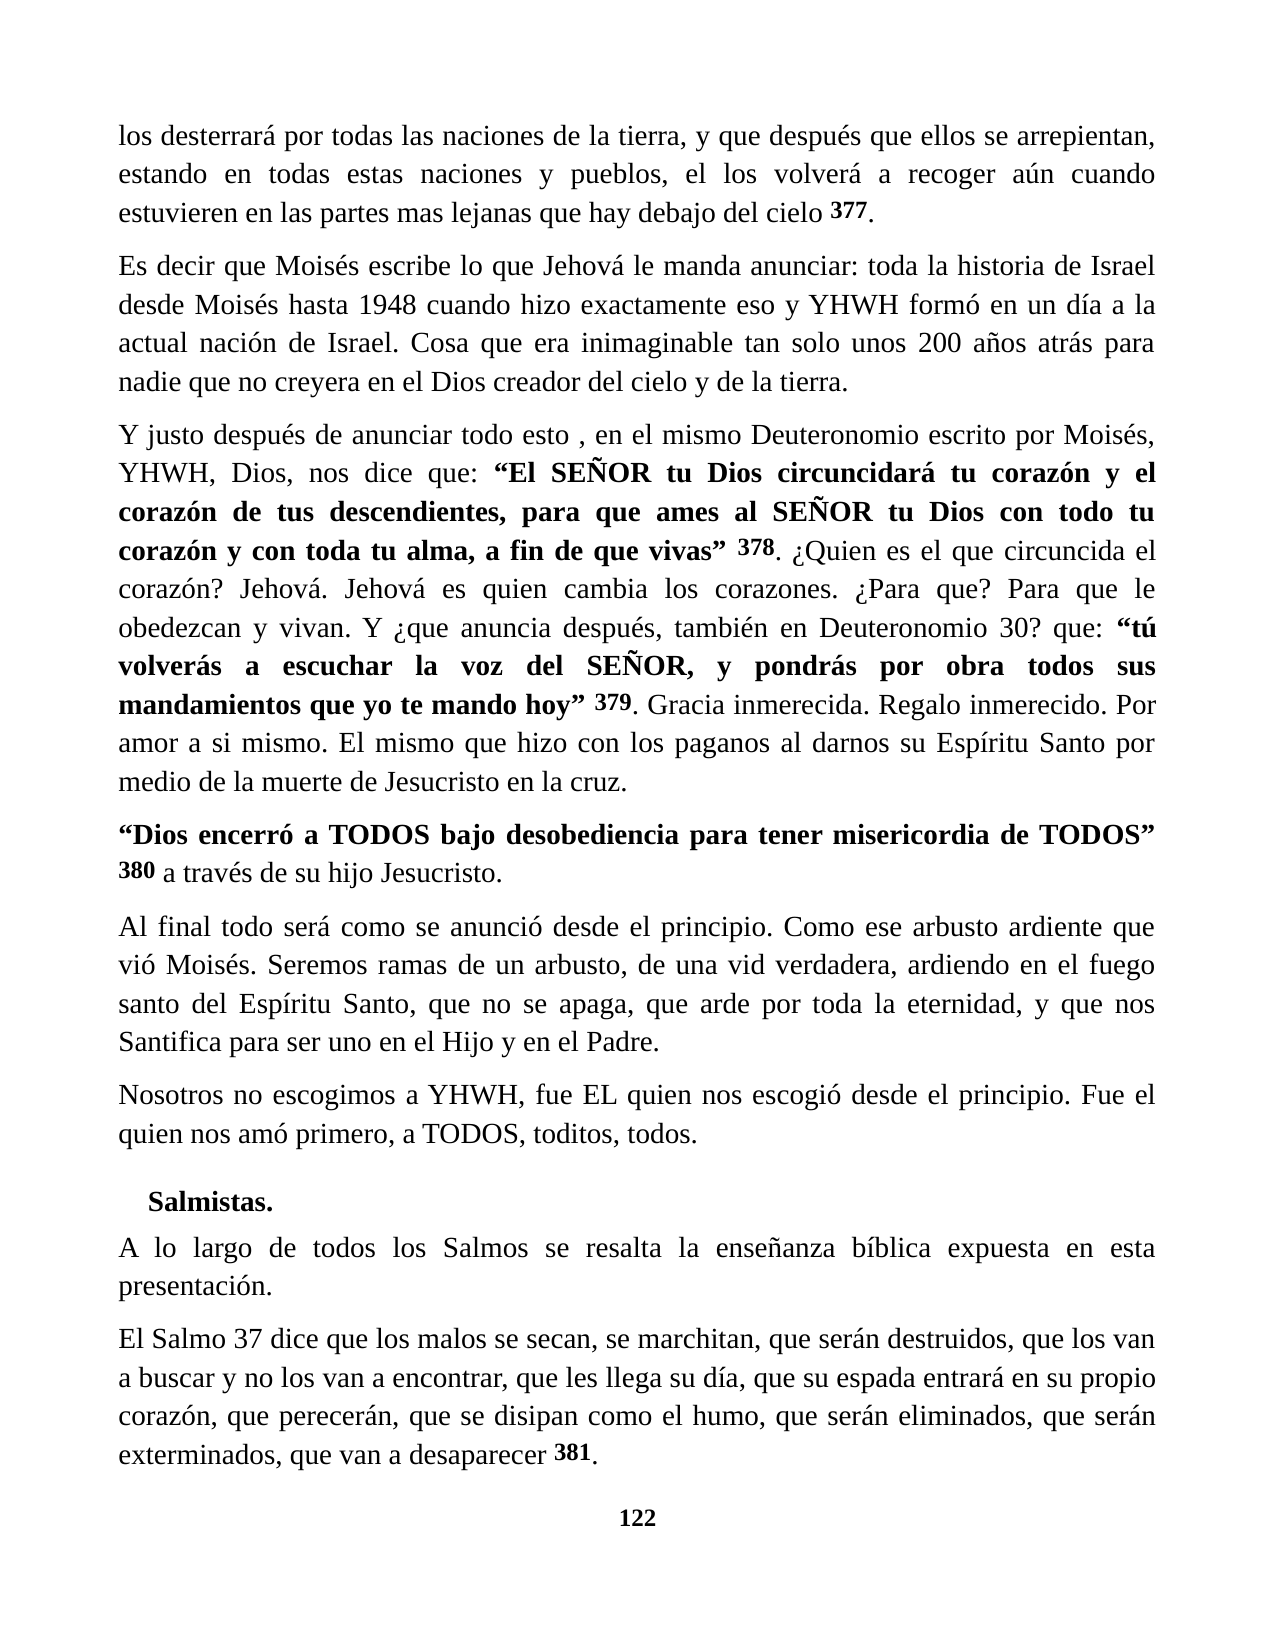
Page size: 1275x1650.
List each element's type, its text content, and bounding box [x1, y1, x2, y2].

text “Dios encerró a TODOS bajo desobediencia para tener misericordia de TODOS” a través de su hijo Jesucristo. [118, 817, 1157, 889]
text A lo largo de todos los Salmos se resalta la enseñanza bíblica expuesta en esta presentación. [118, 1230, 1157, 1302]
text Y justo después de anunciar todo esto , en el mismo Deuteronomio escrito por Moisés, YHWH, Dios, nos dice que: “El SEÑOR tu Dios circuncidará tu corazón y el corazón de tus descendientes, para que ames al SEÑOR tu Dios con todo tu corazón y con toda tu alma, a fin de que vivas” . ¿Quien es el que circuncida el corazón? Jehová. Jehová es quien cambia los corazones. ¿Para que? Para que le obedezcan y vivan. Y ¿que anuncia después, también en Deuteronomio 30? que: “tú volverás a escuchar la voz del SEÑOR, y pondrás por obra todos sus mandamientos que yo te mando hoy” . Gracia inmerecida. Regalo inmerecido. Por amor a si mismo. El mismo que hizo con los paganos al darnos su Espíritu Santo por medio de la muerte de Jesucristo en la cruz. [118, 417, 1157, 797]
text Al final todo será como se anunció desde el principio. Como ese arbusto ardiente que vió Moisés. Seremos ramas de un arbusto, de una vid verdadera, ardiendo en el fuego santo del Espíritu Santo, que no se apaga, que arde por toda la eternidad, y que nos Santifica para ser uno en el Hijo y en el Padre. [118, 909, 1157, 1058]
subtitle Salmistas. [148, 1184, 1157, 1217]
text Es decir que Moisés escribe lo que Jehová le manda anunciar: toda la historia de Israel desde Moisés hasta 1948 cuando hizo exactamente eso y YHWH formó en un día a la actual nación de Israel. Cosa que era inimaginable tan solo unos 200 años atrás para nadie que no creyera en el Dios creador del cielo y de la tierra. [118, 248, 1157, 397]
text Nosotros no escogimos a YHWH, fue EL quien nos escogió desde el principio. Fue el quien nos amó primero, a TODOS, toditos, todos. [118, 1077, 1157, 1149]
text los desterrará por todas las naciones de la tierra, y que después que ellos se arrepientan, estando en todas estas naciones y pueblos, el los volverá a recoger aún cuando estuvieren en las partes mas lejanas que hay debajo del cielo . [118, 118, 1157, 229]
text El Salmo 37 dice que los malos se secan, se marchitan, que serán destruidos, que los van a buscar y no los van a encontrar, que les llega su día, que su espada entrará en su propio corazón, que perecerán, que se disipan como el humo, que serán eliminados, que serán exterminados, que van a desaparecer . [118, 1321, 1157, 1471]
